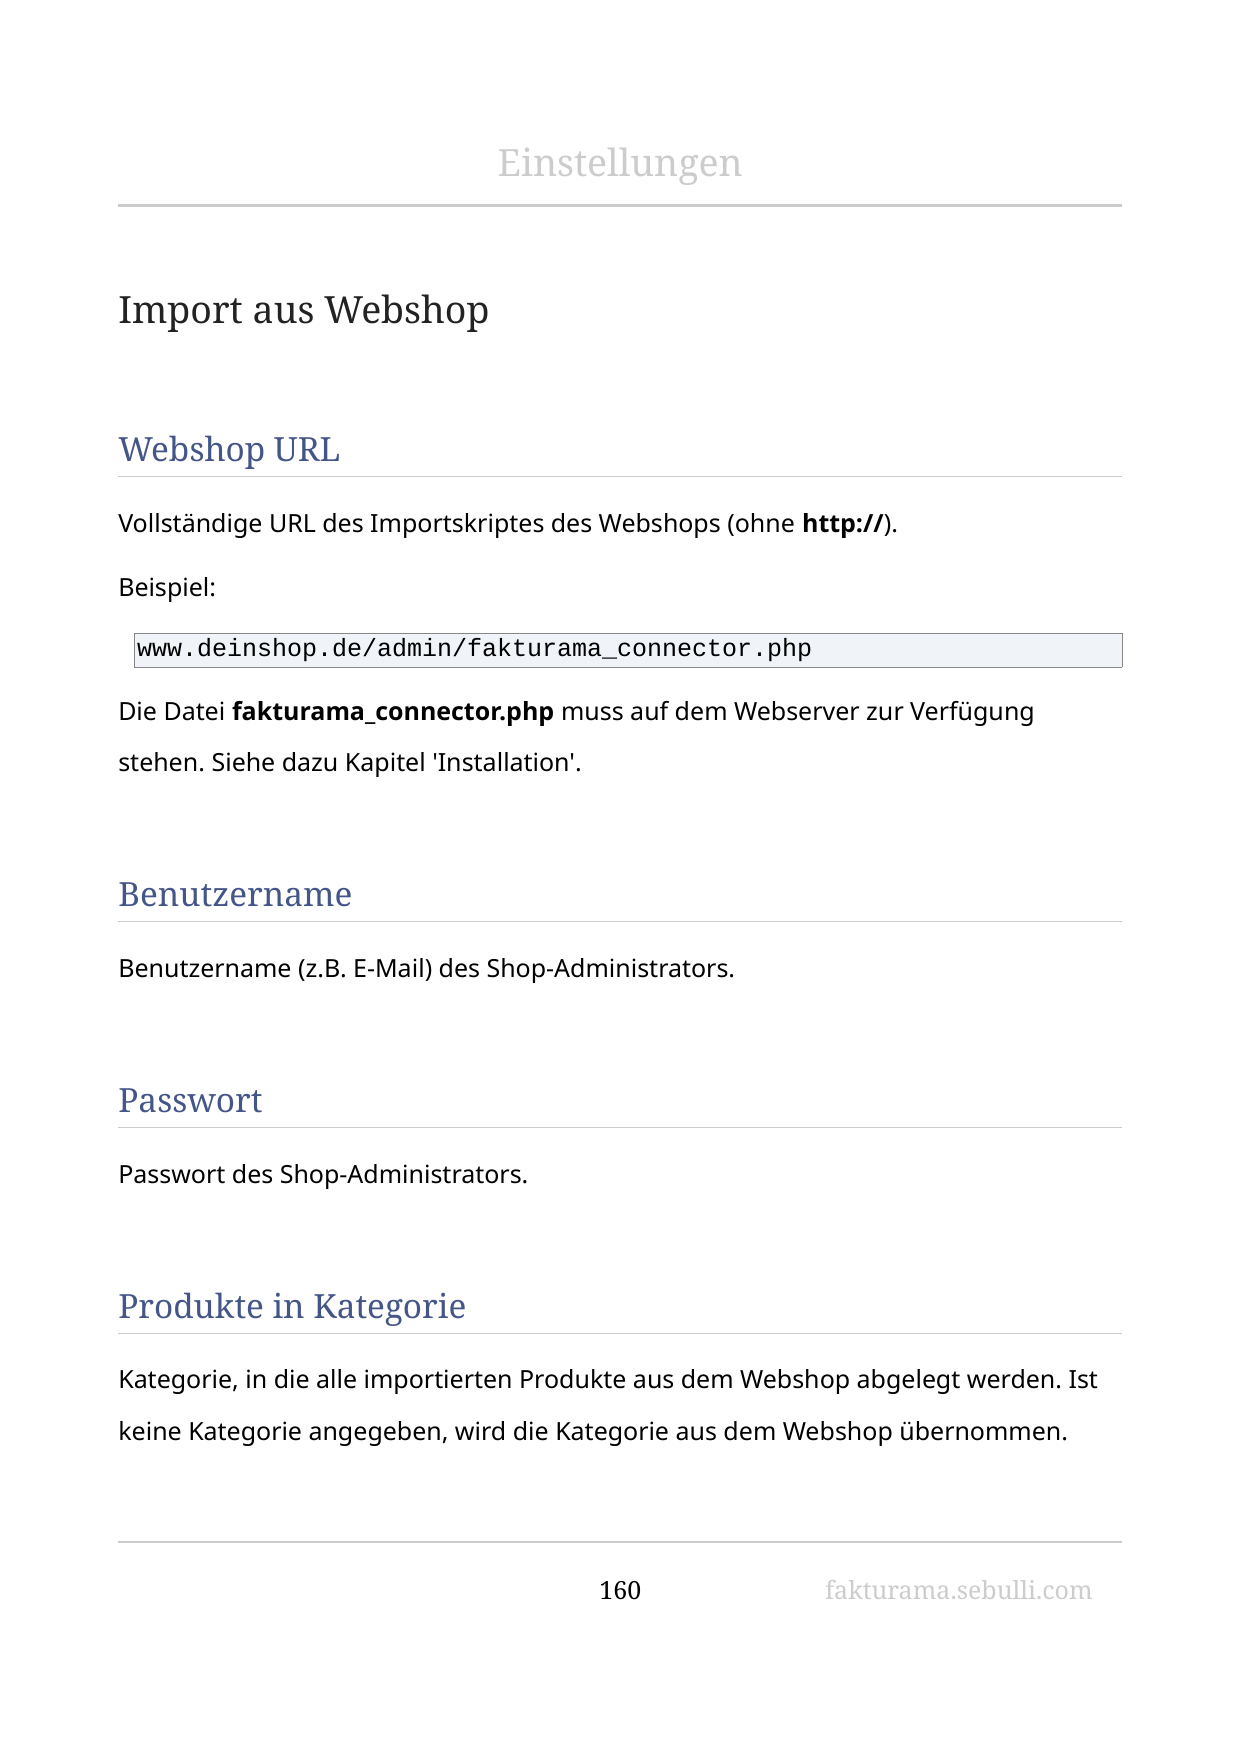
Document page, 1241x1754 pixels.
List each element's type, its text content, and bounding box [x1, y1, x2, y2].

text Vollständige URL des Importskriptes des Webshops (ohne http://). [118, 506, 1122, 540]
text Kategorie, in die alle importierten Produkte aus dem Webshop abgelegt werden. Ist keine Kategorie angegeben, wird die Kategorie aus dem Webshop übernommen. [118, 1362, 1122, 1447]
subtitle Import aus Webshop [118, 283, 1122, 334]
text Die Datei fakturama_connector.php muss auf dem Webserver zur Verfügung stehen. Siehe dazu Kapitel 'Installation'. [118, 694, 1122, 779]
subtitle Produkte in Kategorie [118, 1282, 1122, 1333]
text Passwort des Shop-Administrators. [118, 1156, 1122, 1190]
subtitle Passwort [118, 1077, 1122, 1127]
text Beispiel: [118, 569, 1122, 603]
text Benutzername (z.B. E-Mail) des Shop-Administrators. [118, 951, 1122, 985]
text www.deinshop.de/admin/fakturama_connector.php [135, 634, 1122, 667]
subtitle Benutzername [118, 871, 1122, 921]
subtitle Webshop URL [118, 426, 1122, 476]
